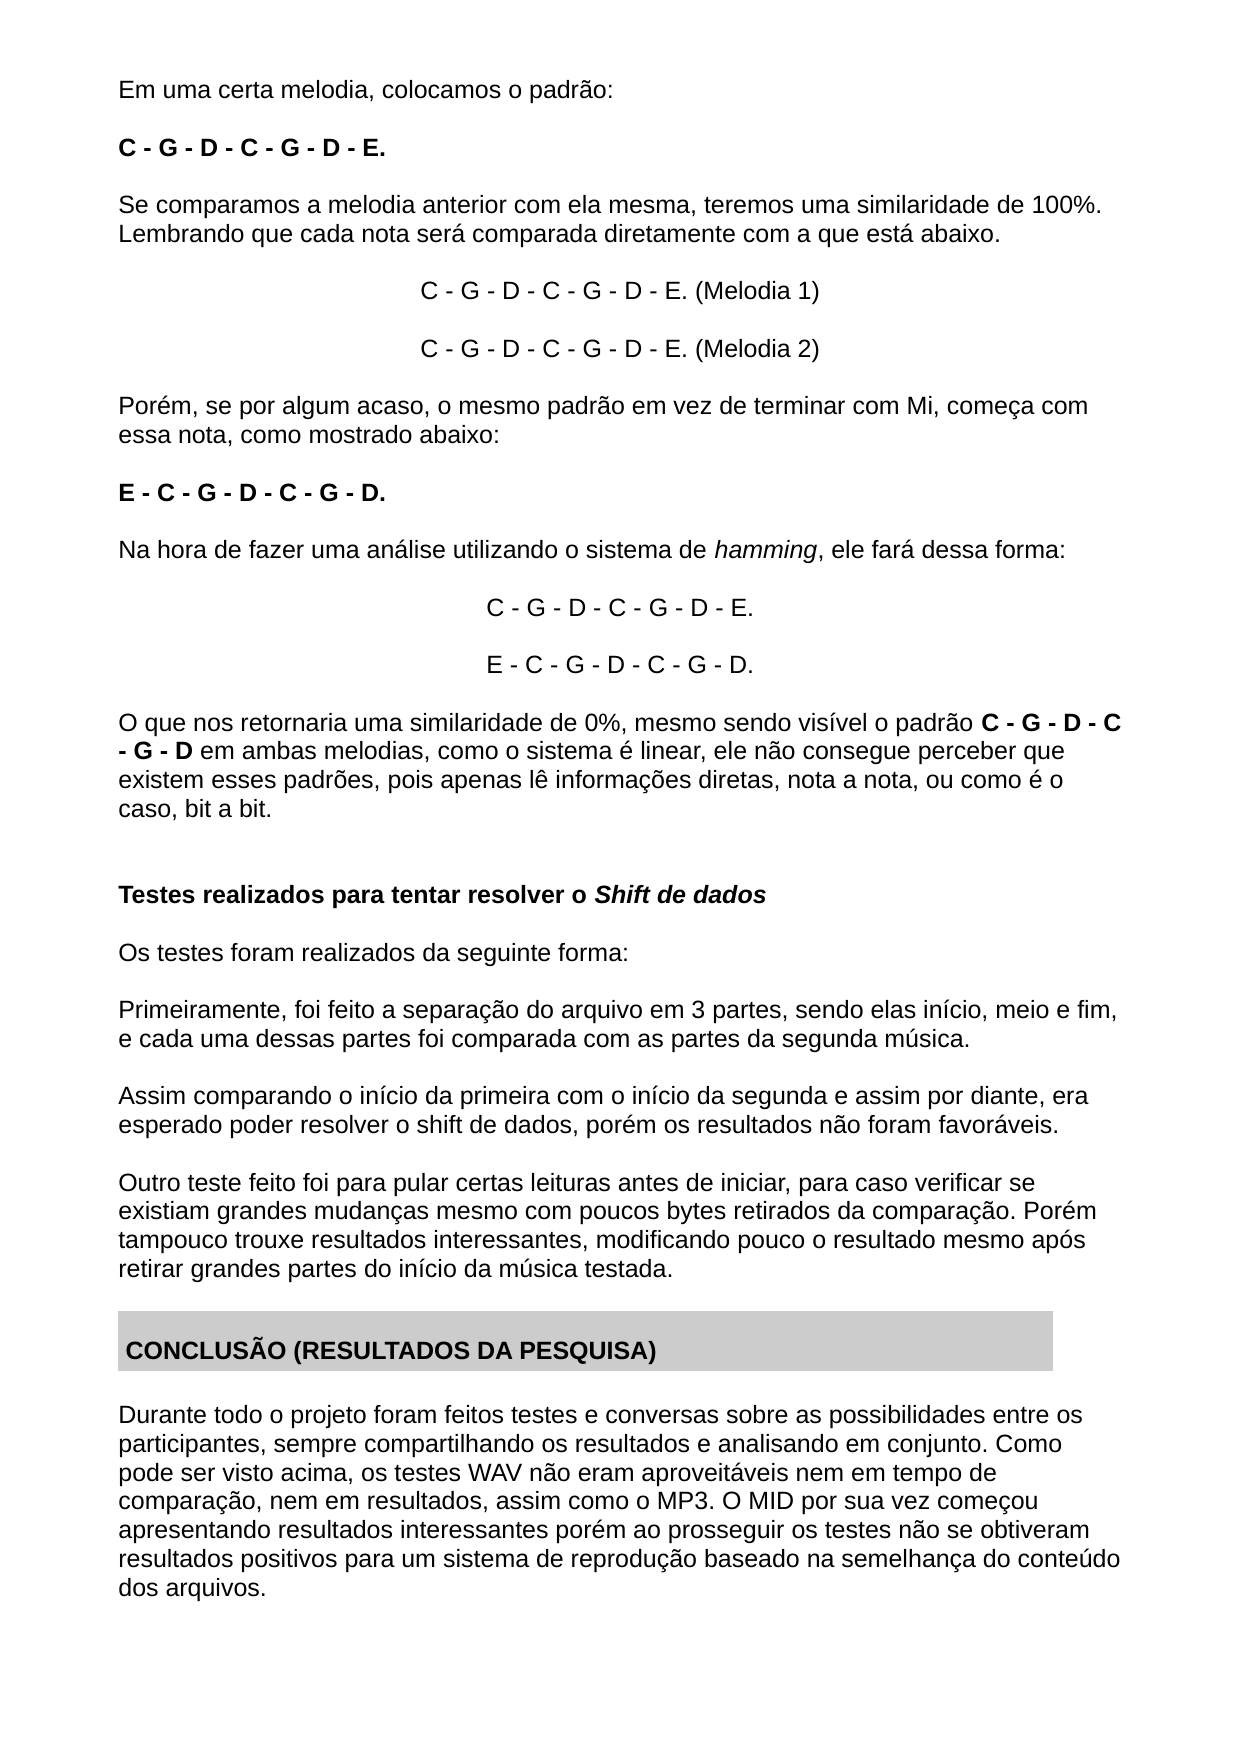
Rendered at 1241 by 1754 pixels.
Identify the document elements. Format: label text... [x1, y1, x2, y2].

text E - C - G - D - C - G - D. [118, 650, 1122, 679]
text Outro teste feito foi para pular certas leituras antes de iniciar, para caso verificar se existiam grandes mudanças mesmo com poucos bytes retirados da comparação. Porém tampouco trouxe resultados interessantes, modificando pouco o resultado mesmo após retirar grandes partes do início da música testada. [118, 1167, 1122, 1282]
text Testes realizados para tentar resolver o Shift de dados [118, 880, 1122, 909]
text C - G - D - C - G - D - E. [118, 132, 1122, 161]
text Na hora de fazer uma análise utilizando o sistema de hamming, ele fará dessa forma: [118, 535, 1122, 564]
text Primeiramente, foi feito a separação do arquivo em 3 partes, sendo elas início, meio e fim, e cada uma dessas partes foi comparada com as partes da segunda música. [118, 995, 1122, 1052]
text Assim comparando o início da primeira com o início da segunda e assim por diante, era esperado poder resolver o shift de dados, porém os resultados não foram favoráveis. [118, 1081, 1122, 1139]
text Porém, se por algum acaso, o mesmo padrão em vez de terminar com Mi, começa com essa nota, como mostrado abaixo: [118, 391, 1122, 449]
text O que nos retornaria uma similaridade de 0%, mesmo sendo visível o padrão C - G - D - C - G - D em ambas melodias, como o sistema é linear, ele não consegue perceber que existem esses padrões, pois apenas lê informações diretas, nota a nota, ou como é o caso, bit a bit. [118, 707, 1122, 822]
text E - C - G - D - C - G - D. [118, 477, 1122, 506]
text Em uma certa melodia, colocamos o padrão: [118, 75, 1122, 104]
text Se comparamos a melodia anterior com ela mesma, teremos uma similaridade de 100%. Lembrando que cada nota será comparada diretamente com a que está abaixo. [118, 190, 1122, 247]
text Durante todo o projeto foram feitos testes e conversas sobre as possibilidades entre os participantes, sempre compartilhando os resultados e analisando em conjunto. Como pode ser visto acima, os testes WAV não eram aproveitáveis nem em tempo de comparação, nem em resultados, assim como o MP3. O MID por sua vez começou apresentando resultados interessantes porém ao prosseguir os testes não se obtiveram resultados positivos para um sistema de reprodução baseado na semelhança do conteúdo dos arquivos. [118, 1400, 1122, 1601]
text Os testes foram realizados da seguinte forma: [118, 937, 1122, 966]
text C - G - D - C - G - D - E. (Melodia 2) [118, 334, 1122, 362]
text C - G - D - C - G - D - E. [118, 592, 1122, 621]
table_header CONCLUSÃO (RESULTADOS DA PESQUISA) [118, 1311, 1053, 1371]
text C - G - D - C - G - D - E. (Melodia 1) [118, 276, 1122, 305]
